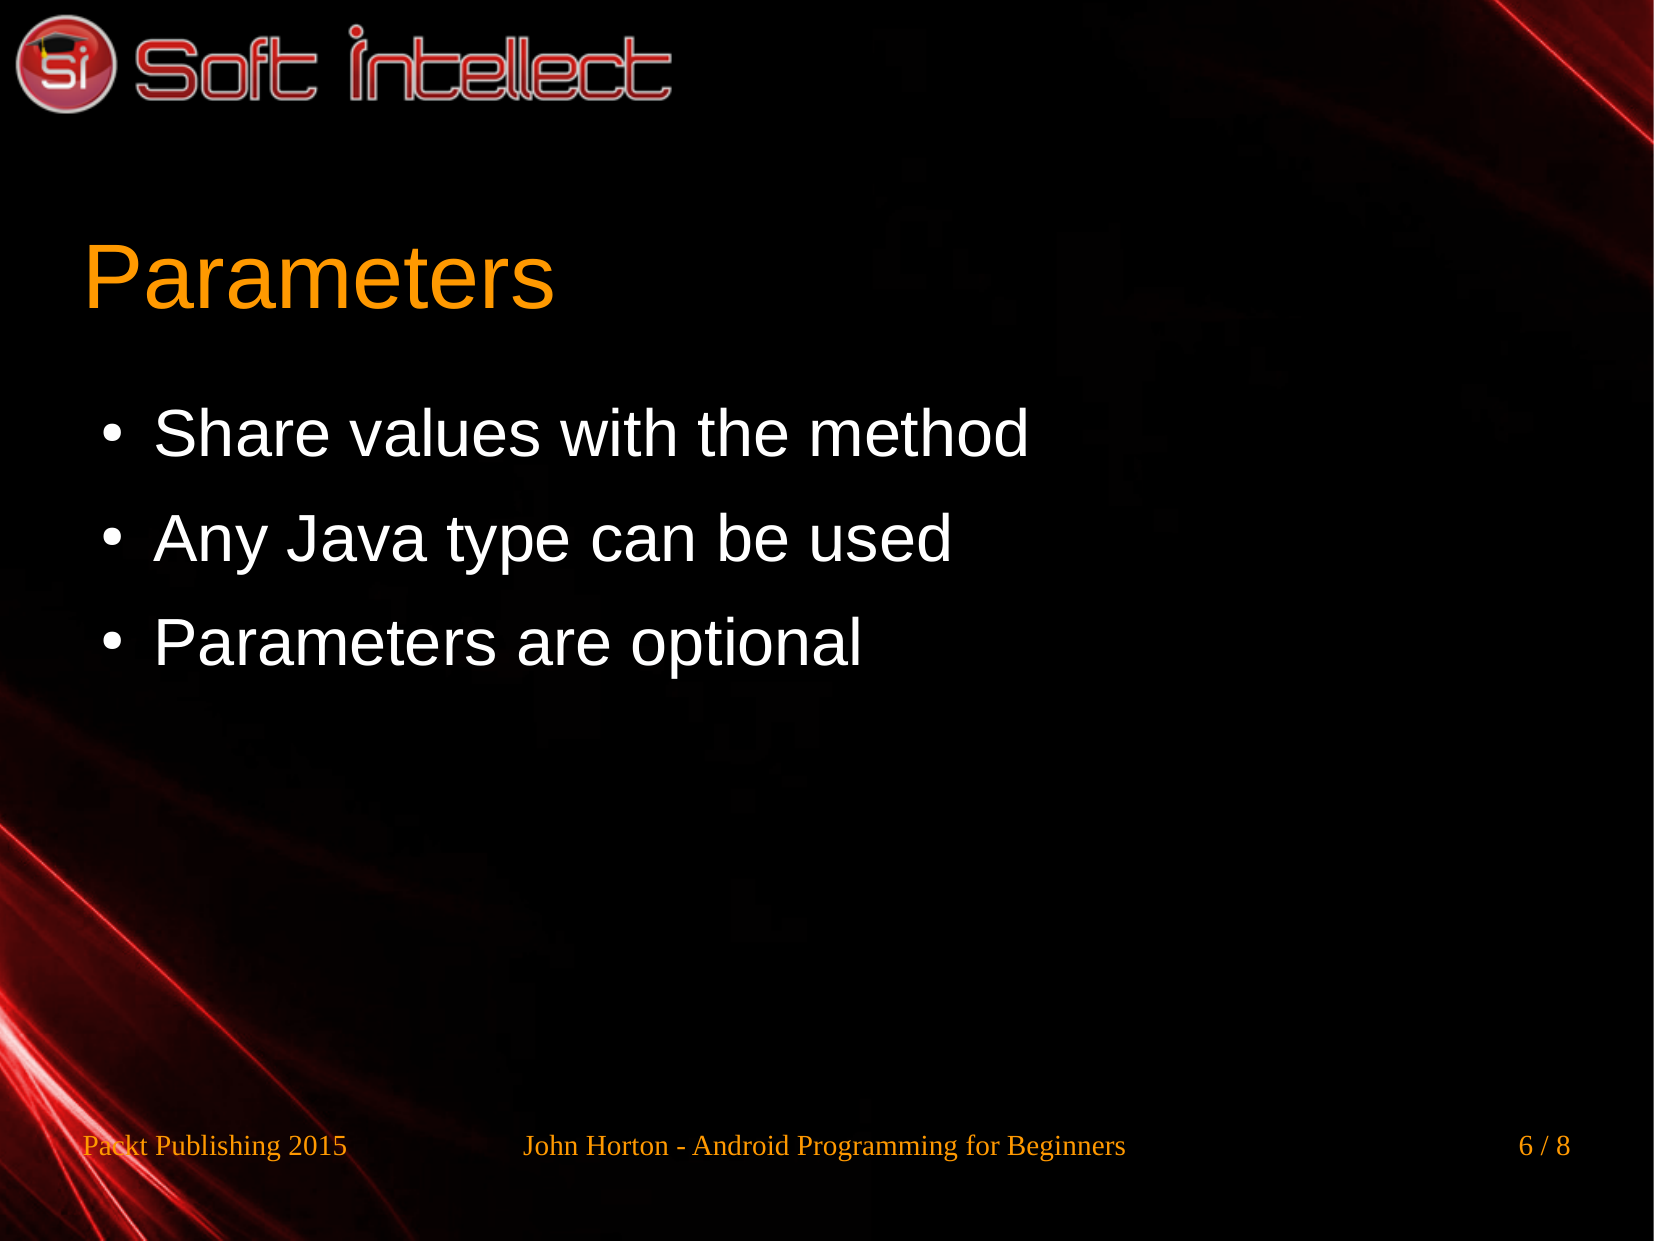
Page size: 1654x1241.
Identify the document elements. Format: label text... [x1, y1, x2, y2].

picture [0, 0, 1654, 1241]
title Parameters [82, 173, 1571, 381]
list Share values with the method Any Java type can be used Parameters are optional [82, 396, 1571, 1116]
